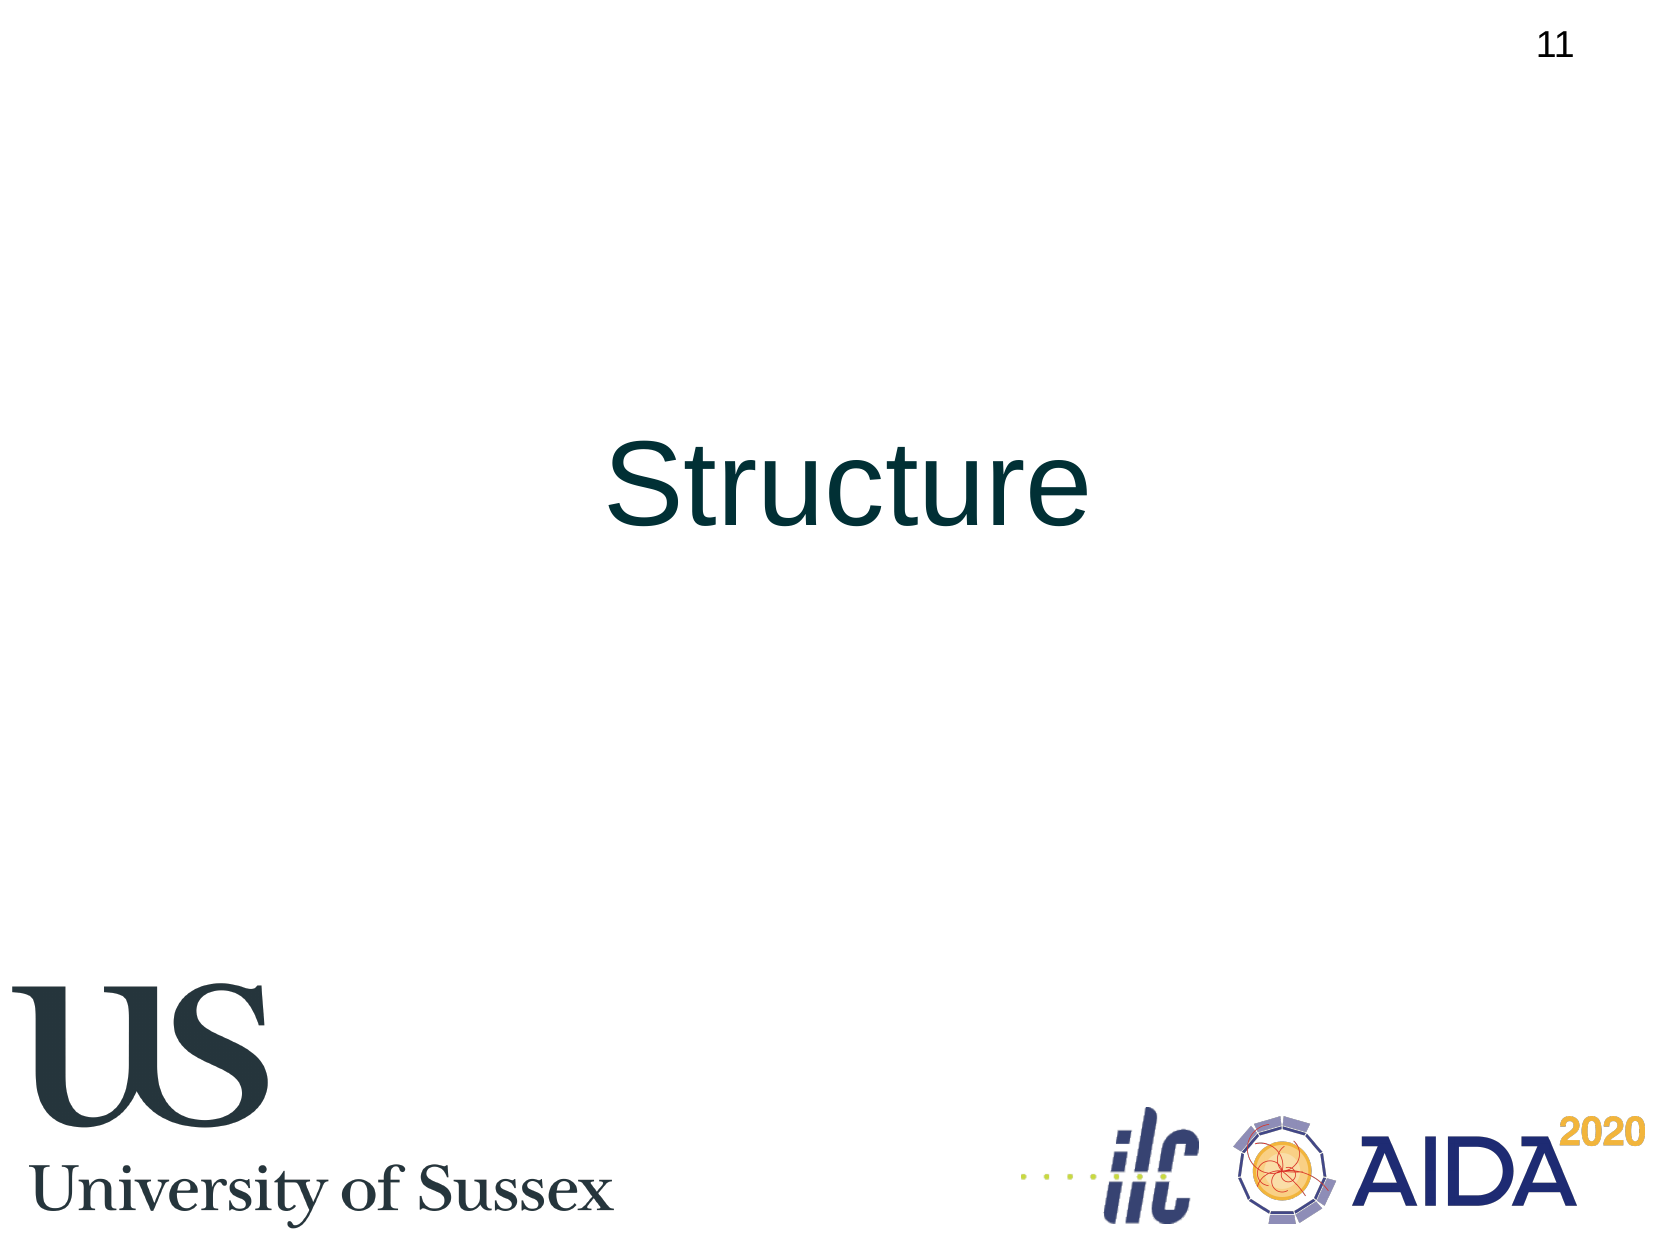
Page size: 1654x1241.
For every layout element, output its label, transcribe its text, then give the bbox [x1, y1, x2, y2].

picture [1233, 1116, 1645, 1224]
text_box [1521, 16, 1654, 84]
title Structure [82, 380, 1571, 588]
picture [1021, 1107, 1199, 1224]
picture [11, 982, 615, 1229]
